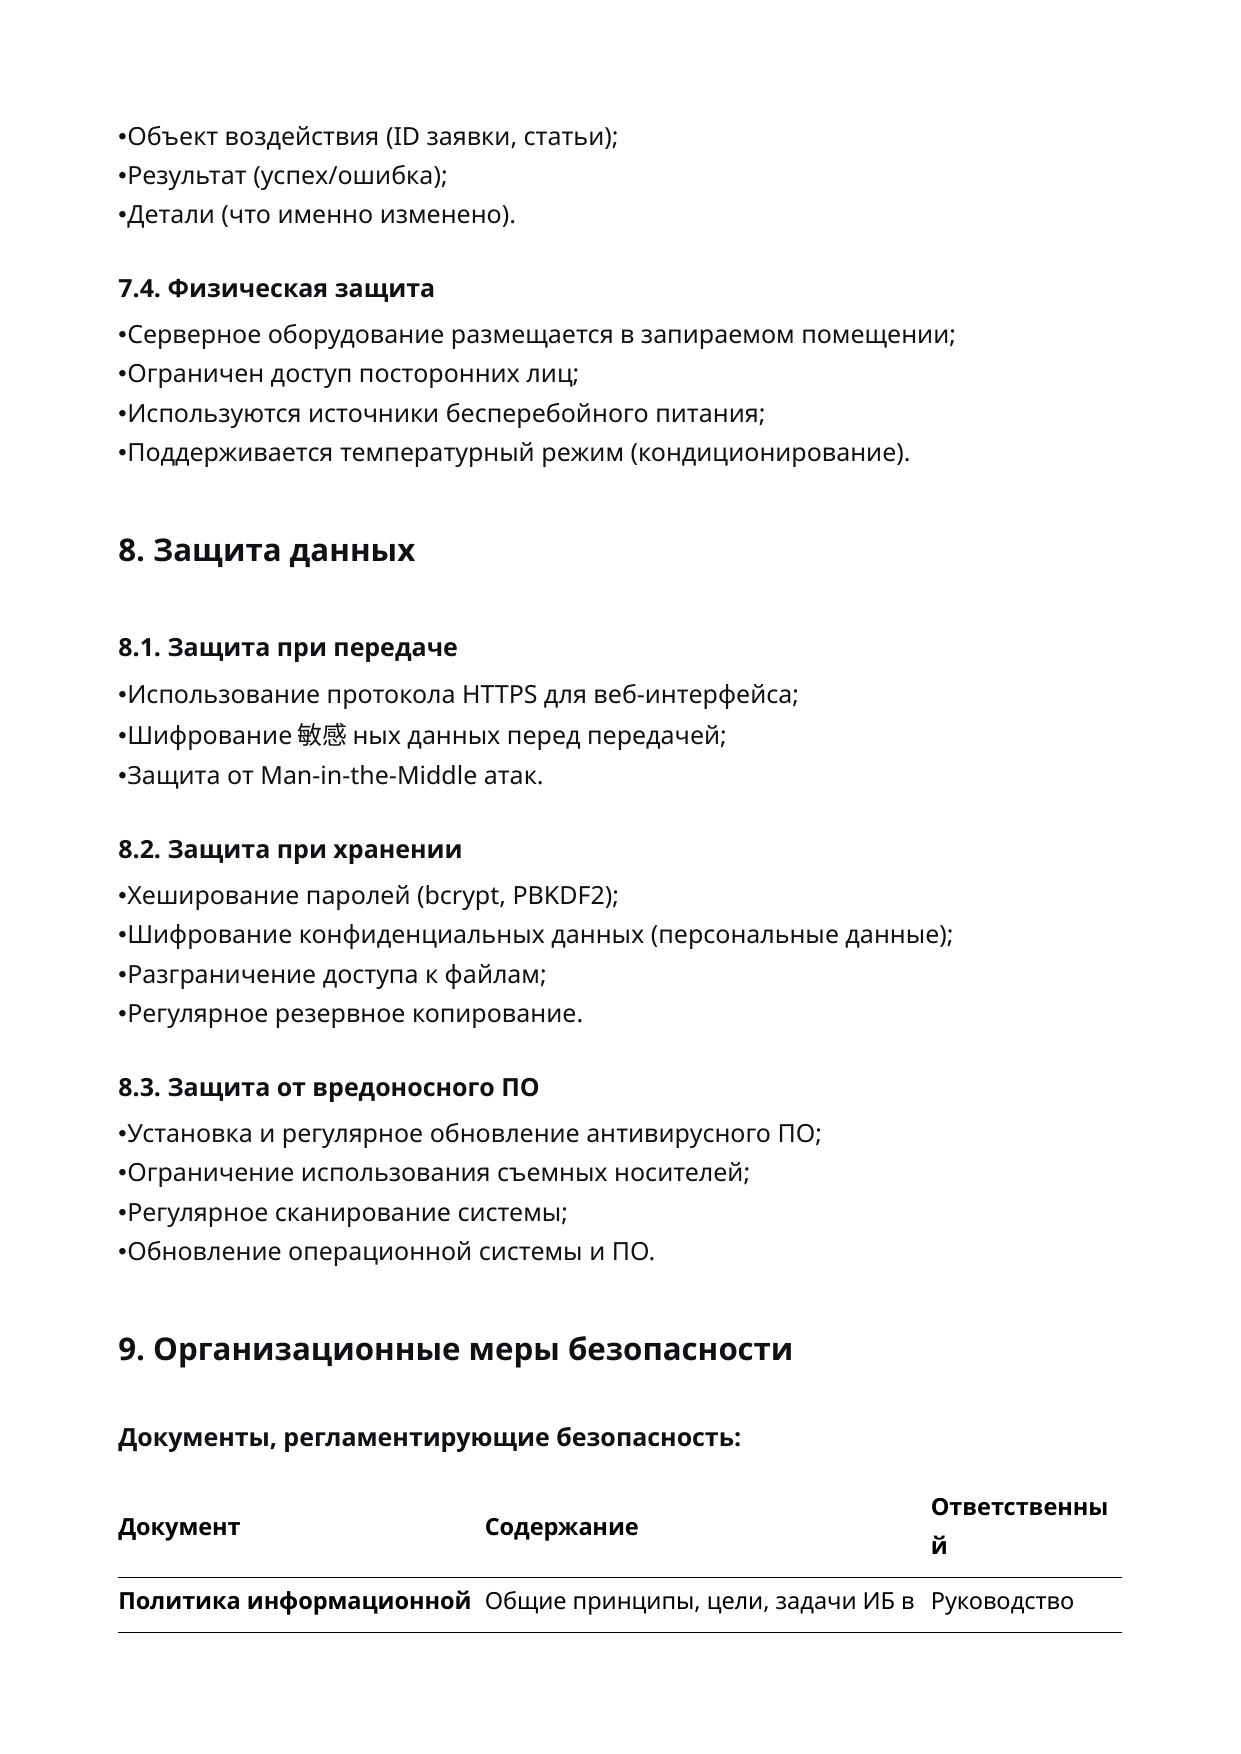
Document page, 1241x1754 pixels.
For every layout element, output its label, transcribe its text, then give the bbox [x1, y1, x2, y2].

table_header Документ [118, 1484, 484, 1577]
table_cell Политика информационной [118, 1578, 484, 1632]
subtitle 8. Защита данных [118, 523, 1122, 570]
subtitle 8.2. Защита при хранении [118, 822, 1122, 865]
subtitle 8.3. Защита от вредоносного ПО [118, 1059, 1122, 1103]
table_header Содержание [485, 1484, 931, 1577]
list Установка и регулярное обновление антивирусного ПО; [118, 1116, 1122, 1150]
list Результат (успех/ошибка); [118, 157, 1122, 191]
list Обновление операционной системы и ПО. [118, 1233, 1122, 1267]
subtitle 7.4. Физическая защита [118, 261, 1122, 304]
list Ограничение использования съемных носителей; [118, 1155, 1122, 1189]
list Регулярное резервное копирование. [118, 995, 1122, 1029]
list Защита от Man-in-the-Middle атак. [118, 757, 1122, 792]
list Используются источники бесперебойного питания; [118, 395, 1122, 429]
table_cell Руководство [931, 1578, 1122, 1632]
list Регулярное сканирование системы; [118, 1194, 1122, 1228]
list Разграничение доступа к файлам; [118, 956, 1122, 990]
list Ограничен доступ посторонних лиц; [118, 356, 1122, 390]
table_cell Общие принципы, цели, задачи ИБ в [485, 1578, 931, 1632]
list Использование протокола HTTPS для веб-интерфейса; [118, 677, 1122, 711]
list Хеширование паролей (bcrypt, PBKDF2); [118, 878, 1122, 912]
table_header Ответственный [931, 1484, 1122, 1577]
text Документы, регламентирующие безопасность: [118, 1419, 1122, 1453]
list Поддерживается температурный режим (кондиционирование). [118, 434, 1122, 468]
list Шифрование敏感ных данных перед передачей; [118, 716, 1122, 752]
list Шифрование конфиденциальных данных (персональные данные); [118, 917, 1122, 951]
list Детали (что именно изменено). [118, 196, 1122, 231]
subtitle 8.1. Защита при передаче [118, 620, 1122, 664]
subtitle 9. Организационные меры безопасности [118, 1322, 1122, 1369]
list Объект воздействия (ID заявки, статьи); [118, 118, 1122, 152]
list Серверное оборудование размещается в запираемом помещении; [118, 317, 1122, 351]
